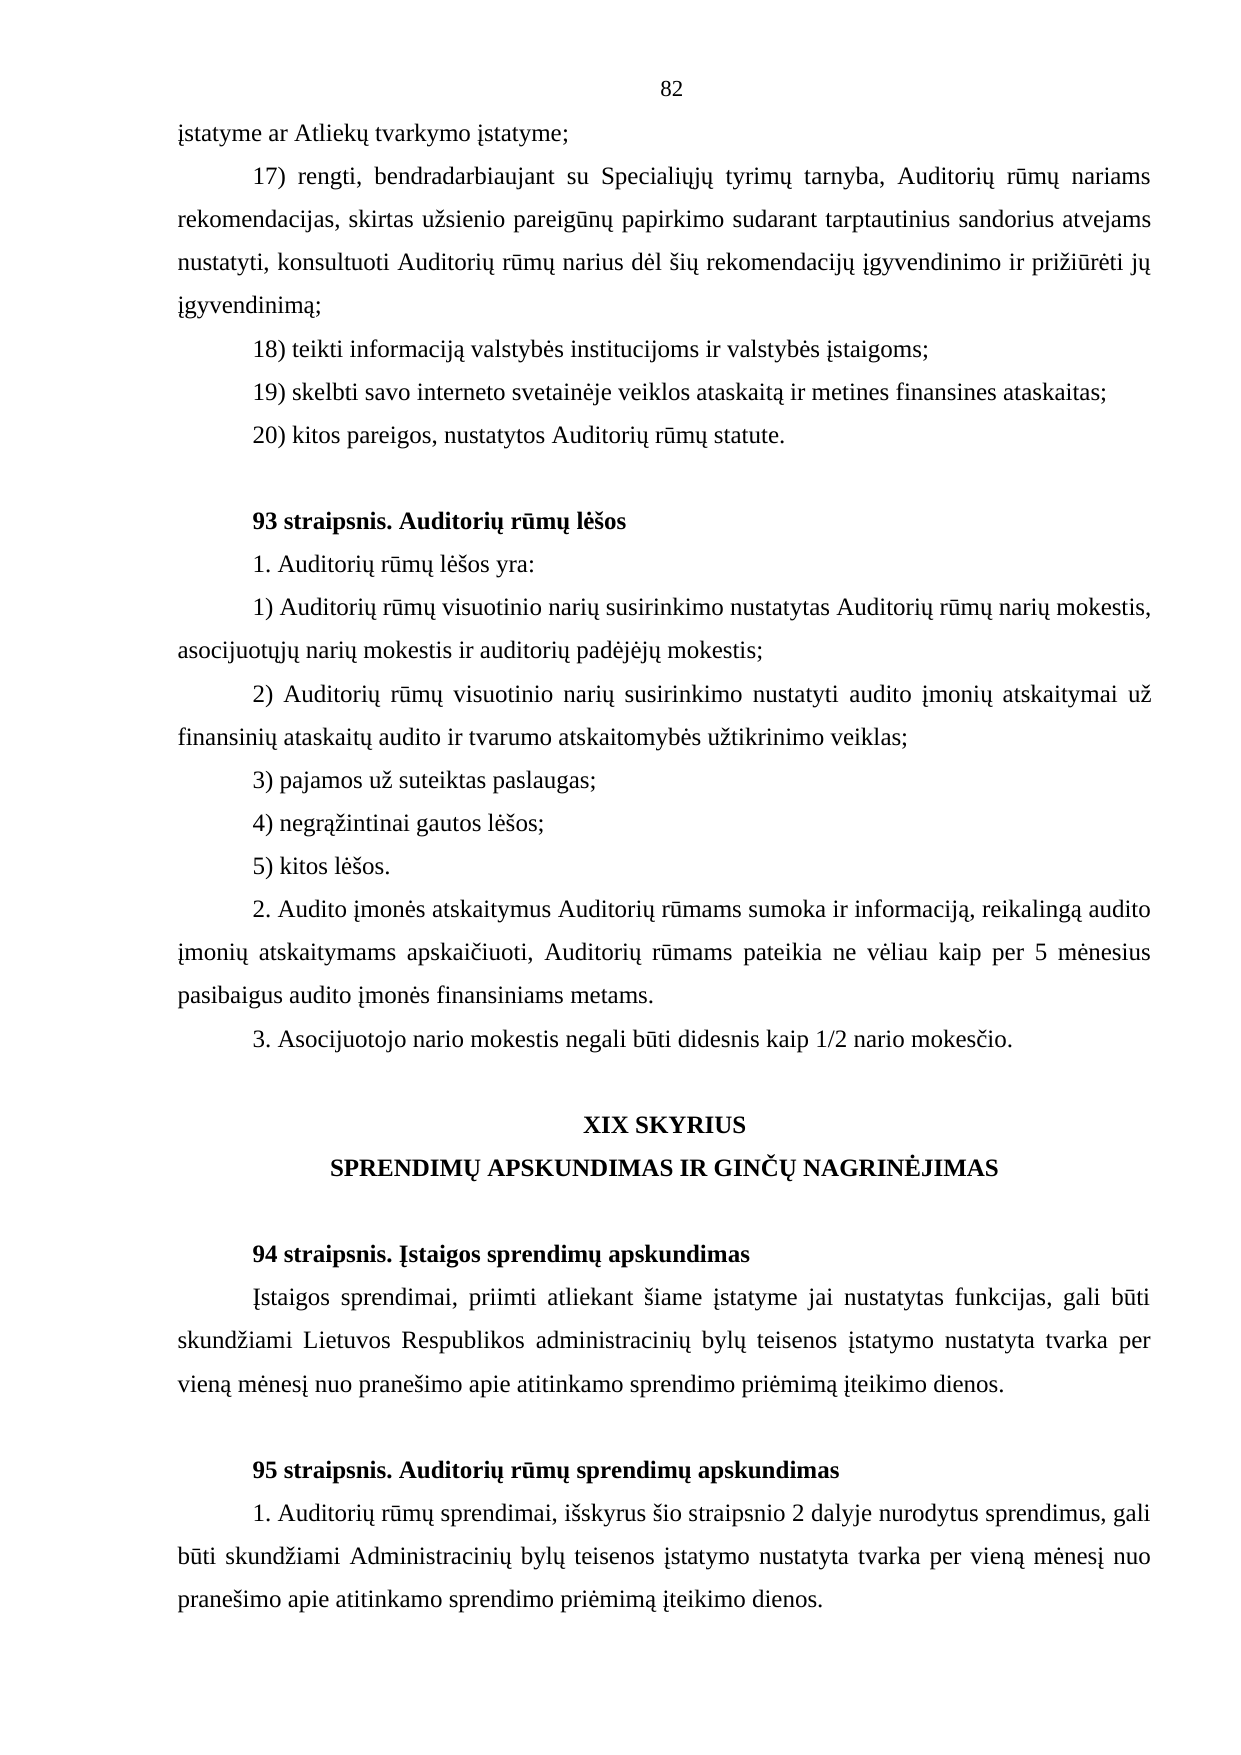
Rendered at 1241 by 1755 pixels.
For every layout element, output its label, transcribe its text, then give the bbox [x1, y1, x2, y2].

text 2) Auditorių rūmų visuotinio narių susirinkimo nustatyti audito įmonių atskaitymai už finansinių ataskaitų audito ir tvarumo atskaitomybės užtikrinimo veiklas; [177, 679, 1152, 751]
text XIX SKYRIUS [177, 1110, 1152, 1139]
text 1. Auditorių rūmų lėšos yra: [177, 549, 1152, 578]
text 1. Auditorių rūmų sprendimai, išskyrus šio straipsnio 2 dalyje nurodytus sprendimus, gali būti skundžiami Administracinių bylų teisenos įstatymo nustatyta tvarka per vieną mėnesį nuo pranešimo apie atitinkamo sprendimo priėmimą įteikimo dienos. [177, 1498, 1152, 1613]
text 3. Asocijuotojo nario mokestis negali būti didesnis kaip 1/2 nario mokesčio. [177, 1024, 1152, 1052]
text 17) rengti, bendradarbiaujant su Specialiųjų tyrimų tarnyba, Auditorių rūmų nariams rekomendacijas, skirtas užsienio pareigūnų papirkimo sudarant tarptautinius sandorius atvejams nustatyti, konsultuoti Auditorių rūmų narius dėl šių rekomendacijų įgyvendinimo ir prižiūrėti jų įgyvendinimą; [177, 161, 1152, 319]
text 5) kitos lėšos. [177, 851, 1152, 880]
text SPRENDIMŲ APSKUNDIMAS IR GINČŲ NAGRINĖJIMAS [177, 1153, 1152, 1182]
text įstatyme ar Atliekų tvarkymo įstatyme; [177, 118, 1152, 147]
text 94 straipsnis. Įstaigos sprendimų apskundimas [177, 1239, 1152, 1268]
text 1) Auditorių rūmų visuotinio narių susirinkimo nustatytas Auditorių rūmų narių mokestis, asocijuotųjų narių mokestis ir auditorių padėjėjų mokestis; [177, 592, 1152, 664]
text 19) skelbti savo interneto svetainėje veiklos ataskaitą ir metines finansines ataskaitas; [177, 377, 1152, 406]
text 4) negrąžintinai gautos lėšos; [177, 808, 1152, 837]
text 93 straipsnis. Auditorių rūmų lėšos [177, 506, 1152, 535]
text 3) pajamos už suteiktas paslaugas; [177, 765, 1152, 794]
text Įstaigos sprendimai, priimti atliekant šiame įstatyme jai nustatytas funkcijas, gali būti skundžiami Lietuvos Respublikos administracinių bylų teisenos įstatymo nustatyta tvarka per vieną mėnesį nuo pranešimo apie atitinkamo sprendimo priėmimą įteikimo dienos. [177, 1282, 1152, 1397]
text 18) teikti informaciją valstybės institucijoms ir valstybės įstaigoms; [177, 334, 1152, 362]
text 20) kitos pareigos, nustatytos Auditorių rūmų statute. [177, 420, 1152, 449]
text 95 straipsnis. Auditorių rūmų sprendimų apskundimas [177, 1455, 1152, 1484]
text 2. Audito įmonės atskaitymus Auditorių rūmams sumoka ir informaciją, reikalingą audito įmonių atskaitymams apskaičiuoti, Auditorių rūmams pateikia ne vėliau kaip per 5 mėnesius pasibaigus audito įmonės finansiniams metams. [177, 894, 1152, 1009]
